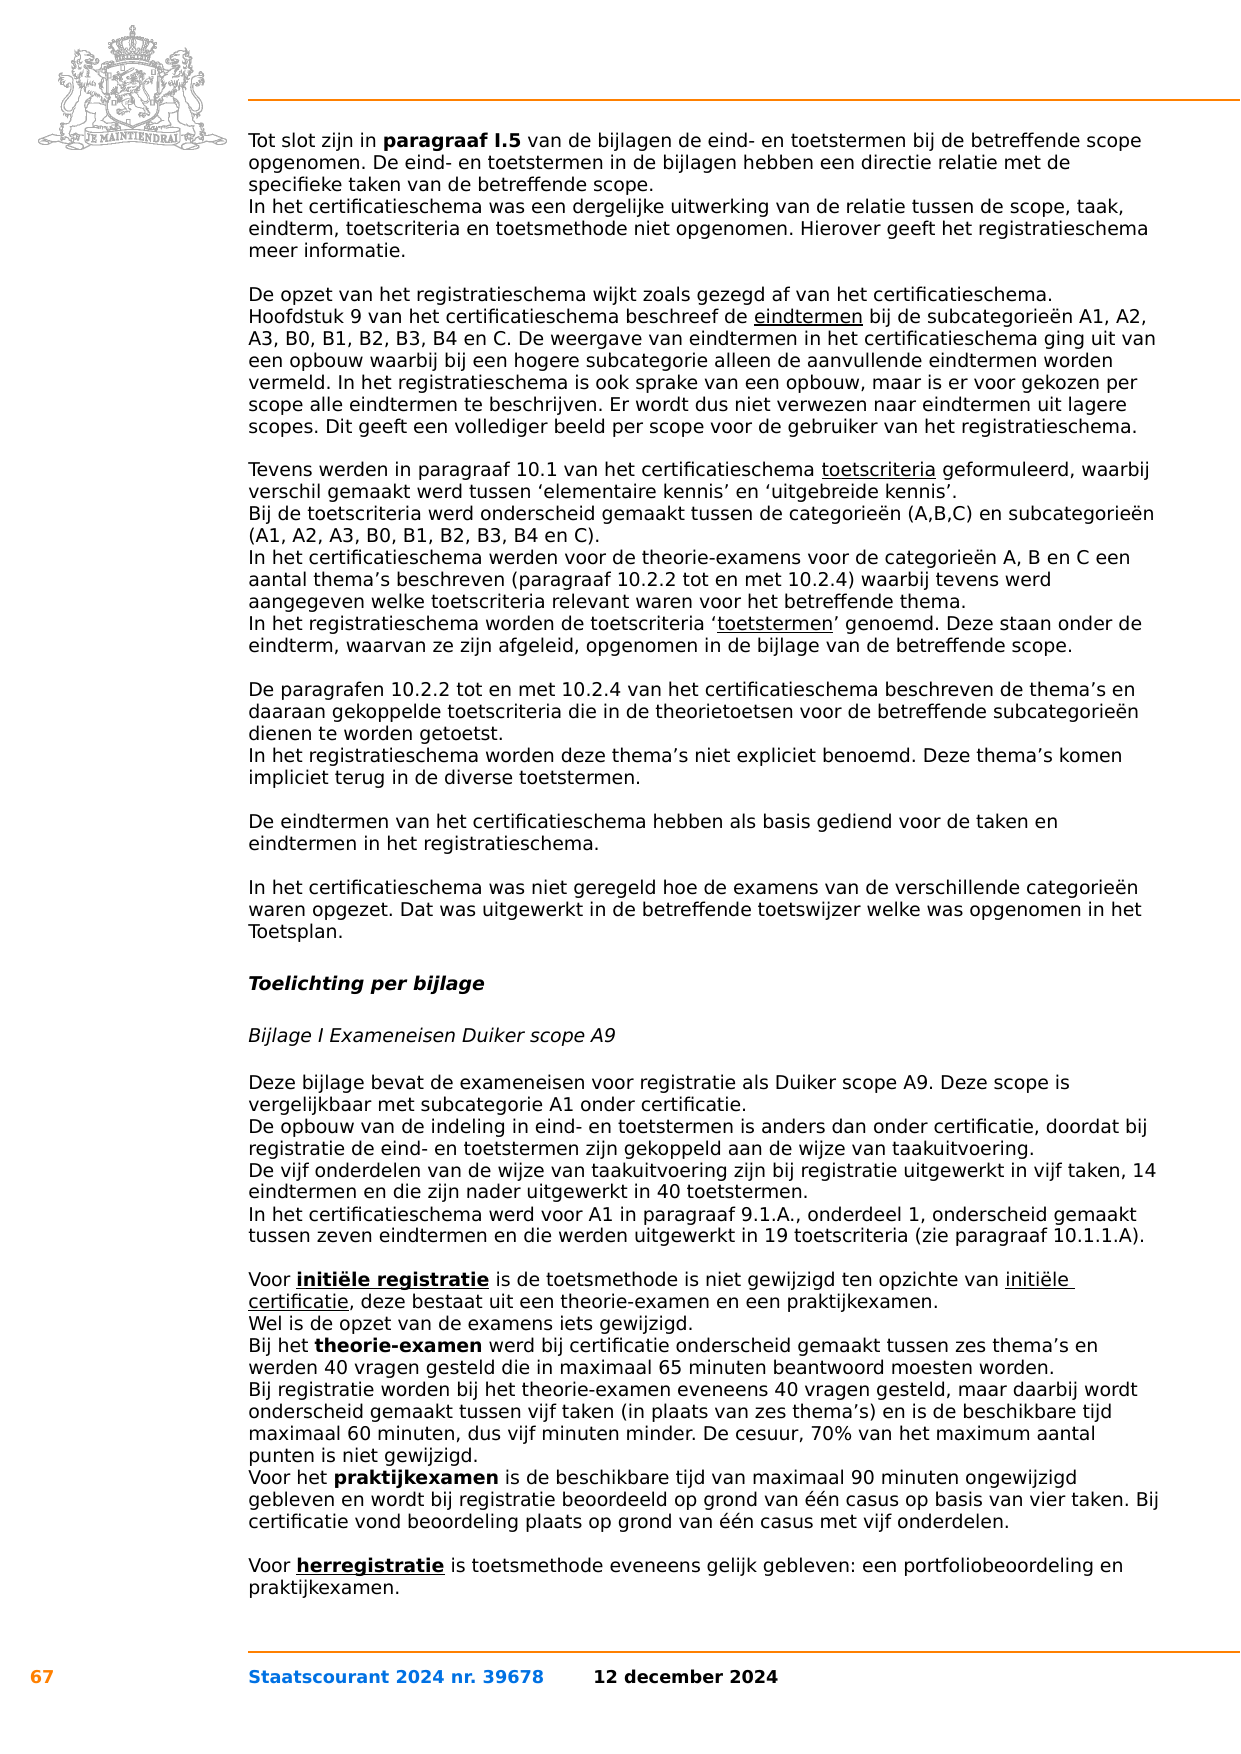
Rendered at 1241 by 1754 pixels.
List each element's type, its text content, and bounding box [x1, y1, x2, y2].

text Hoofdstuk 9 van het certificatieschema beschreef de eindtermen bij de subcategorieën A1, A2, A3, B0, B1, B2, B3, B4 en C. De weergave van eindtermen in het certificatieschema ging uit van een opbouw waarbij bij een hogere subcategorie alleen de aanvullende eindtermen worden vermeld. In het registratieschema is ook sprake van een opbouw, maar is er voor gekozen per scope alle eindtermen te beschrijven. Er wordt dus niet verwezen naar eindtermen uit lagere scopes. Dit geeft een vollediger beeld per scope voor de gebruiker van het registratieschema. [248, 306, 1163, 437]
text In het certificatieschema was een dergelijke uitwerking van de relatie tussen de scope, taak, eindterm, toetscriteria en toetsmethode niet opgenomen. Hierover geeft het registratieschema meer informatie. [248, 196, 1163, 262]
text De opzet van het registratieschema wijkt zoals gezegd af van het certificatieschema. [248, 284, 1163, 306]
text In het registratieschema worden deze thema’s niet expliciet benoemd. Deze thema’s komen impliciet terug in de diverse toetstermen. [248, 745, 1163, 789]
picture [38, 25, 227, 150]
text Wel is de opzet van de examens iets gewijzigd. [248, 1313, 1163, 1335]
text Deze bijlage bevat de exameneisen voor registratie als Duiker scope A9. Deze scope is vergelijkbaar met subcategorie A1 onder certificatie. [248, 1072, 1163, 1116]
subtitle Bijlage I Exameneisen Duiker scope A9 [248, 1024, 1163, 1047]
text Voor initiële registratie is de toetsmethode is niet gewijzigd ten opzichte van initiële certificatie, deze bestaat uit een theorie-examen en een praktijkexamen. [248, 1269, 1163, 1313]
text De paragrafen 10.2.2 tot en met 10.2.4 van het certificatieschema beschreven de thema’s en daaraan gekoppelde toetscriteria die in de theorietoetsen voor de betreffende subcategorieën dienen te worden getoetst. [248, 679, 1163, 745]
text In het certificatieschema werden voor de theorie-examens voor de categorieën A, B en C een aantal thema’s beschreven (paragraaf 10.2.2 tot en met 10.2.4) waarbij tevens werd aangegeven welke toetscriteria relevant waren voor het betreffende thema. [248, 547, 1163, 613]
text In het certificatieschema werd voor A1 in paragraaf 9.1.A., onderdeel 1, onderscheid gemaakt tussen zeven eindtermen en die werden uitgewerkt in 19 toetscriteria (zie paragraaf 10.1.1.A). [248, 1203, 1163, 1247]
text Bij de toetscriteria werd onderscheid gemaakt tussen de categorieën (A,B,C) en subcategorieën (A1, A2, A3, B0, B1, B2, B3, B4 en C). [248, 503, 1163, 547]
text Tevens werden in paragraaf 10.1 van het certificatieschema toetscriteria geformuleerd, waarbij verschil gemaakt werd tussen ‘elementaire kennis’ en ‘uitgebreide kennis’. [248, 459, 1163, 503]
text Tot slot zijn in paragraaf I.5 van de bijlagen de eind- en toetstermen bij de betreffende scope opgenomen. De eind- en toetstermen in de bijlagen hebben een directie relatie met de specifieke taken van de betreffende scope. [248, 130, 1163, 196]
text In het registratieschema worden de toetscriteria ‘toetstermen’ genoemd. Deze staan onder de eindterm, waarvan ze zijn afgeleid, opgenomen in de bijlage van de betreffende scope. [248, 613, 1163, 657]
subtitle Toelichting per bijlage [248, 973, 1163, 994]
text De eindtermen van het certificatieschema hebben als basis gediend voor de taken en eindtermen in het registratieschema. [248, 811, 1163, 855]
text Bij het theorie-examen werd bij certificatie onderscheid gemaakt tussen zes thema’s en werden 40 vragen gesteld die in maximaal 65 minuten beantwoord moesten worden. [248, 1335, 1163, 1379]
text De opbouw van de indeling in eind- en toetstermen is anders dan onder certificatie, doordat bij registratie de eind- en toetstermen zijn gekoppeld aan de wijze van taakuitvoering. [248, 1116, 1163, 1159]
text De vijf onderdelen van de wijze van taakuitvoering zijn bij registratie uitgewerkt in vijf taken, 14 eindtermen en die zijn nader uitgewerkt in 40 toetstermen. [248, 1159, 1163, 1203]
text Bij registratie worden bij het theorie-examen eveneens 40 vragen gesteld, maar daarbij wordt onderscheid gemaakt tussen vijf taken (in plaats van zes thema’s) en is de beschikbare tijd maximaal 60 minuten, dus vijf minuten minder. De cesuur, 70% van het maximum aantal punten is niet gewijzigd. [248, 1379, 1163, 1467]
text In het certificatieschema was niet geregeld hoe de examens van de verschillende categorieën waren opgezet. Dat was uitgewerkt in de betreffende toetswijzer welke was opgenomen in het Toetsplan. [248, 877, 1163, 943]
text Voor het praktijkexamen is de beschikbare tijd van maximaal 90 minuten ongewijzigd gebleven en wordt bij registratie beoordeeld op grond van één casus op basis van vier taken. Bij certificatie vond beoordeling plaats op grond van één casus met vijf onderdelen. [248, 1467, 1163, 1533]
text Voor herregistratie is toetsmethode eveneens gelijk gebleven: een portfoliobeoordeling en praktijkexamen. [248, 1555, 1163, 1599]
